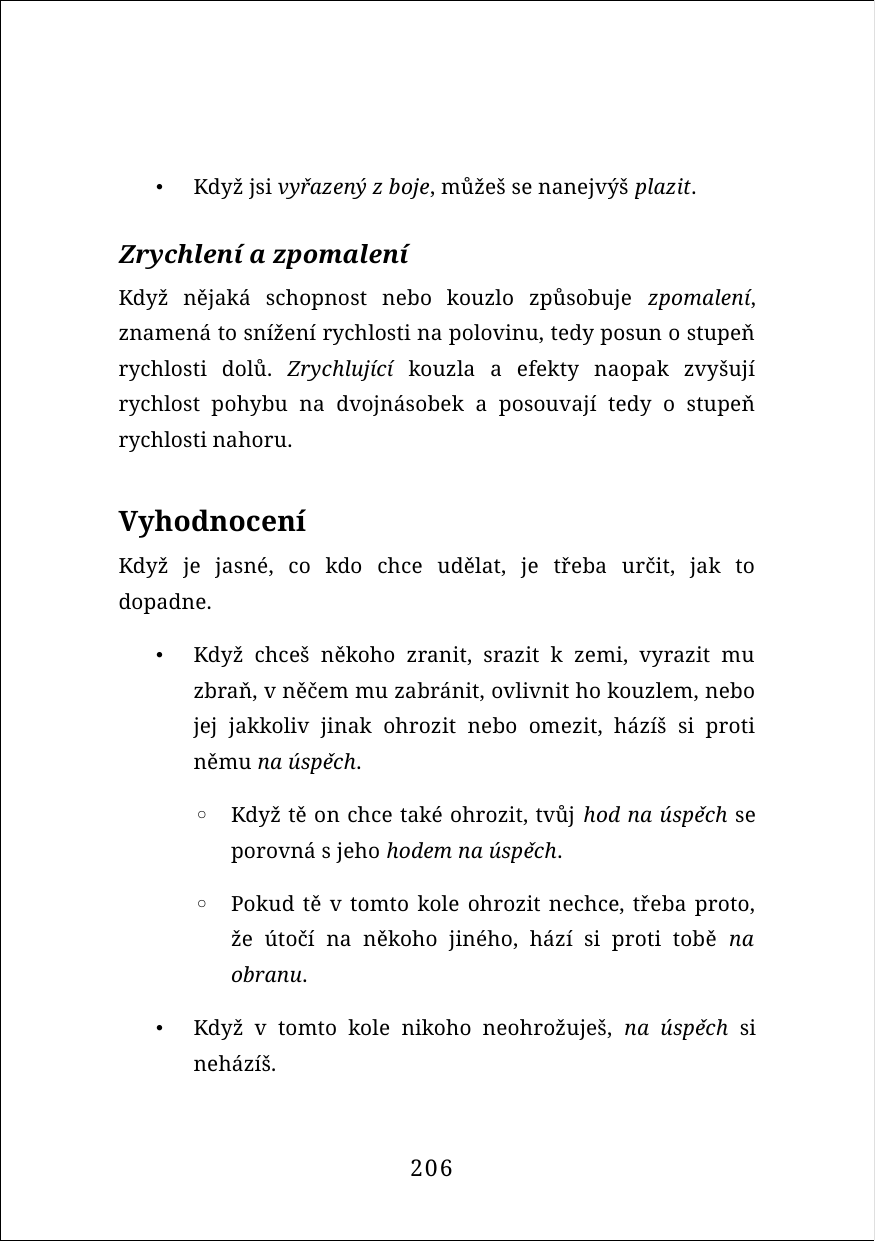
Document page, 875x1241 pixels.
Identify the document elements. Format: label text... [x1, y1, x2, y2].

text Když nějaká schopnost nebo kouzlo způsobuje zpomalení, znamená to snížení rychlosti na polovinu, tedy posun o stupeň rychlosti dolů. Zrychlující kouzla a efekty naopak zvyšují rychlost pohybu na dvojnásobek a posouvají tedy o stupeň rychlosti nahoru. [118, 283, 756, 453]
list Když tě on chce také ohrozit, tvůj hod na úspěch se porovná s jeho hodem na úspěch. [193, 800, 756, 864]
list Když v tomto kole nikoho neohrožuješ, na úspěch si neházíš. [156, 1013, 756, 1077]
list Pokud tě v tomto kole ohrozit nechce, třeba proto, že útočí na někoho jiného, hází si proti tobě na obranu. [193, 889, 756, 988]
text Když je jasné, co kdo chce udělat, je třeba určit, jak to dopadne. [118, 552, 756, 616]
subtitle Zrychlení a zpomalení [118, 237, 756, 271]
list Když chceš někoho zranit, srazit k zemi, vyrazit mu zbraň, v něčem mu zabránit, ovlivnit ho kouzlem, nebo jej jakkoliv jinak ohrozit nebo omezit, házíš si proti němu na úspěch. [156, 640, 756, 775]
list Když jsi vyřazený z boje, můžeš se nanejvýš plazit. [156, 172, 756, 200]
subtitle Vyhodnocení [118, 502, 756, 540]
